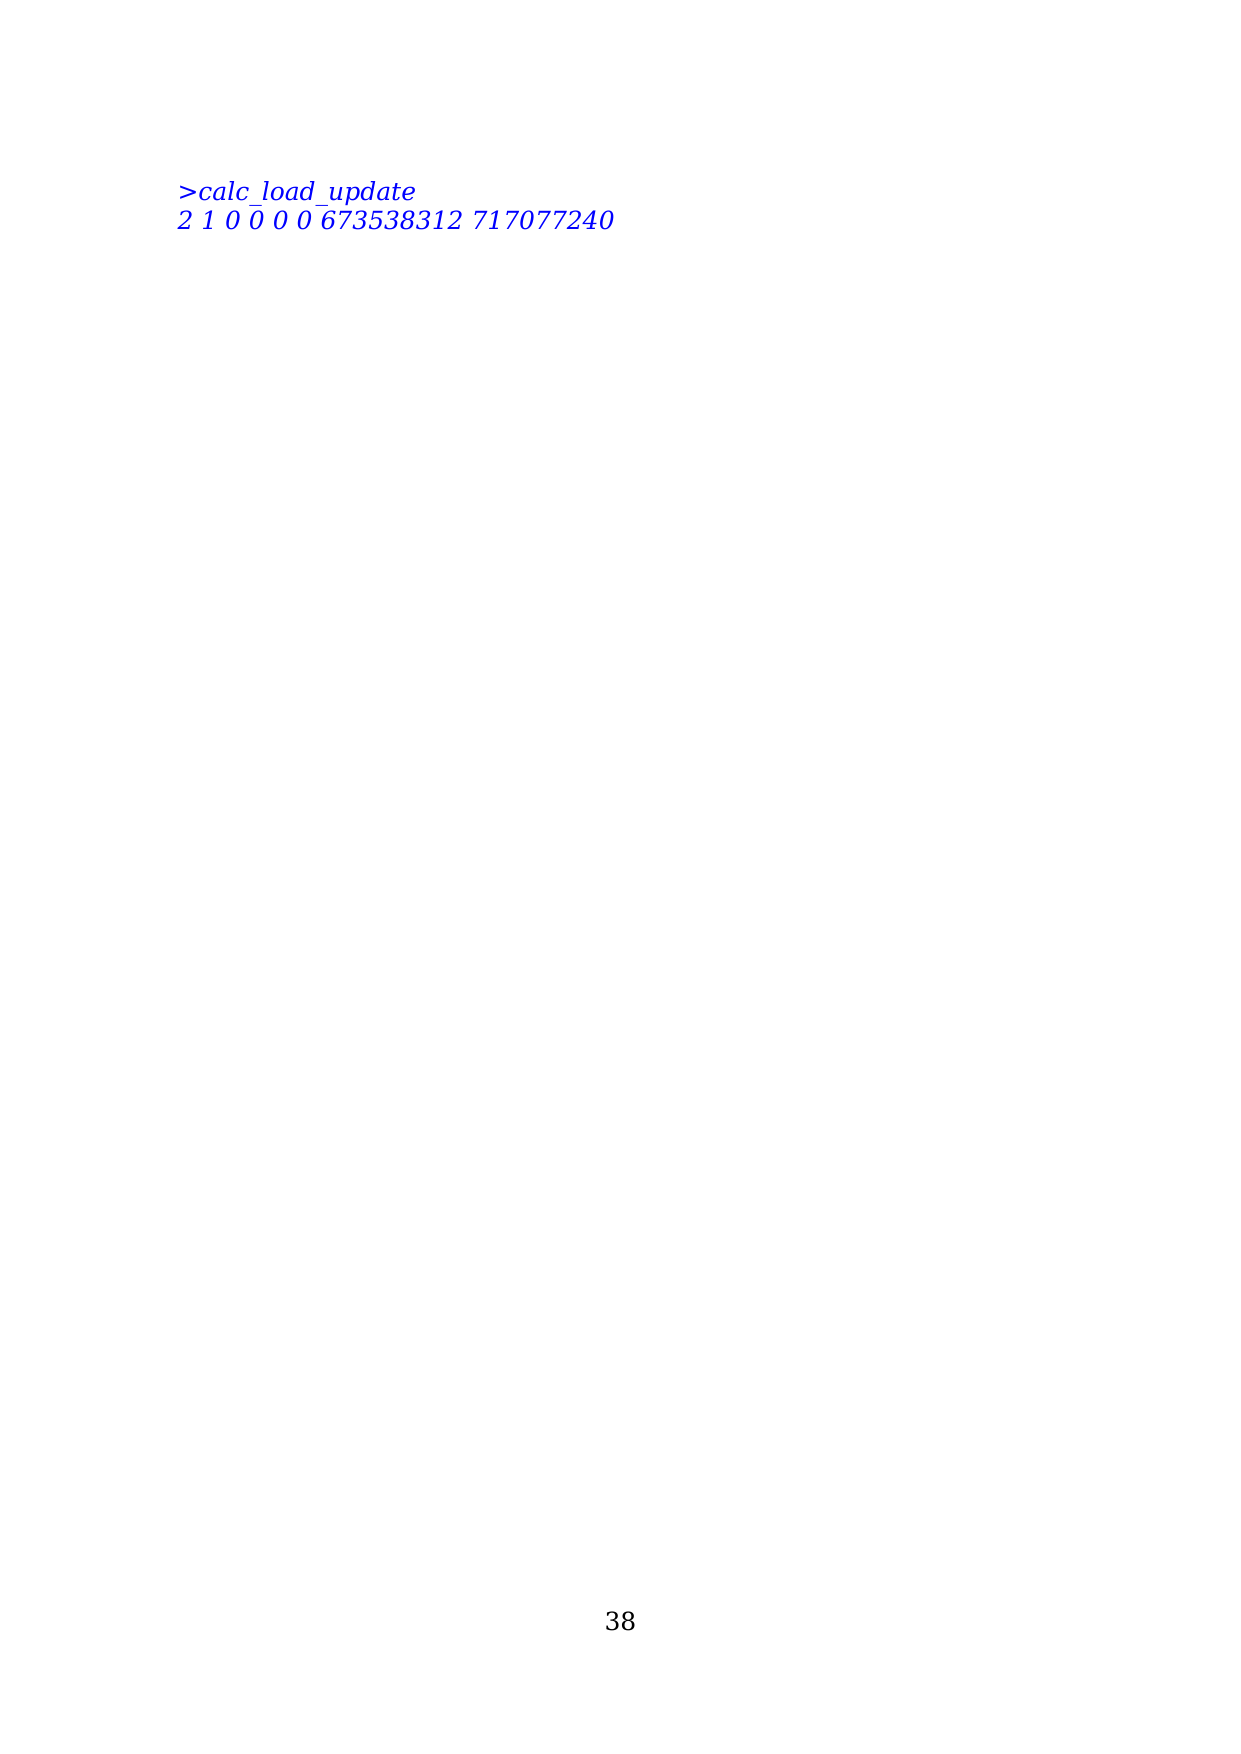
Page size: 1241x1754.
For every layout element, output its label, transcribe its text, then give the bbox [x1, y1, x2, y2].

text >calc_load_update [177, 177, 1063, 206]
text 2 1 0 0 0 0 673538312 717077240 [177, 206, 1063, 235]
